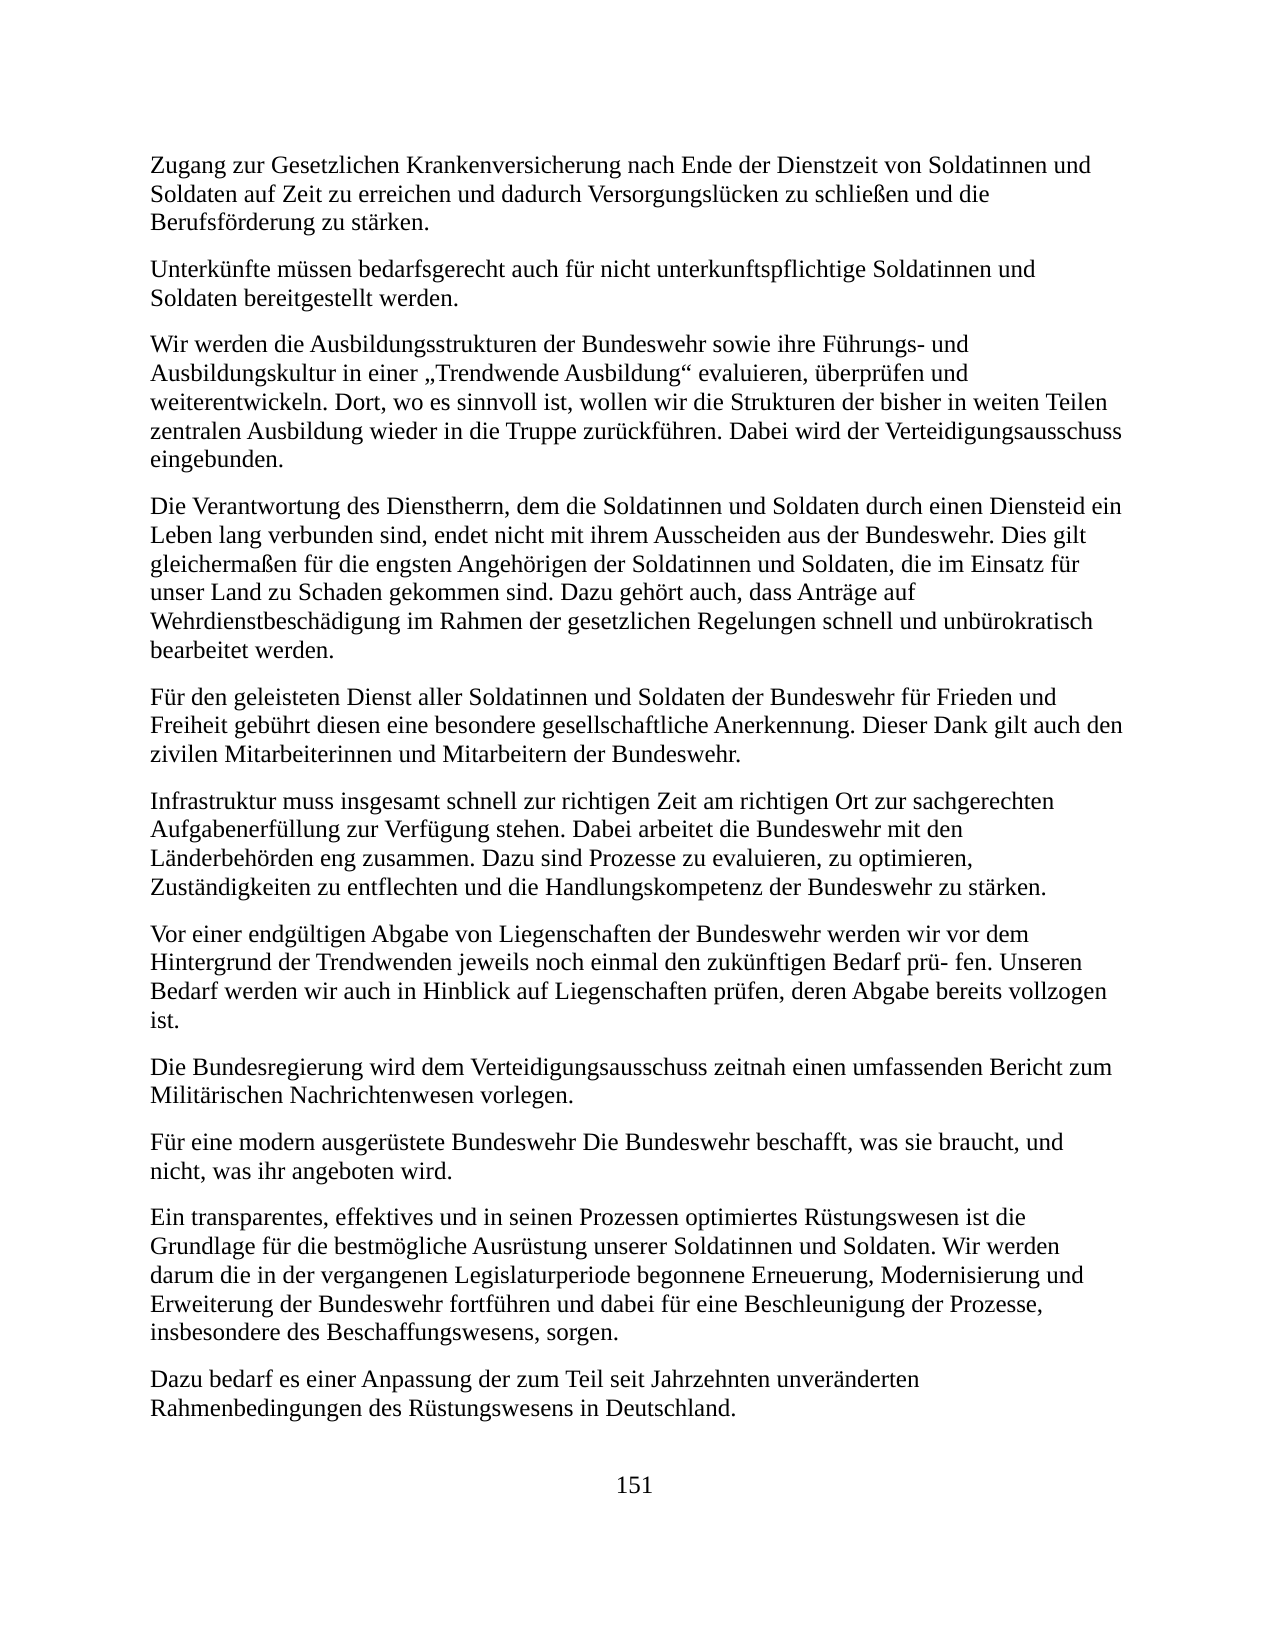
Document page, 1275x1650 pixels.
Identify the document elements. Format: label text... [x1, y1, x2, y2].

text Infrastruktur muss insgesamt schnell zur richtigen Zeit am richtigen Ort zur sachgerechten Aufgabenerfüllung zur Verfügung stehen. Dabei arbeitet die Bundeswehr mit den Länderbehörden eng zusammen. Dazu sind Prozesse zu evaluieren, zu optimieren, Zuständigkeiten zu entflechten und die Handlungskompetenz der Bundeswehr zu stärken. [150, 786, 1125, 901]
text Die Verantwortung des Dienstherrn, dem die Soldatinnen und Soldaten durch einen Diensteid ein Leben lang verbunden sind, endet nicht mit ihrem Ausscheiden aus der Bundeswehr. Dies gilt gleichermaßen für die engsten Angehörigen der Soldatinnen und Soldaten, die im Einsatz für unser Land zu Schaden gekommen sind. Dazu gehört auch, dass Anträge auf Wehrdienstbeschädigung im Rahmen der gesetzlichen Regelungen schnell und unbürokratisch bearbeitet werden. [150, 491, 1125, 664]
text Die Bundesregierung wird dem Verteidigungsausschuss zeitnah einen umfassenden Bericht zum Militärischen Nachrichtenwesen vorlegen. [150, 1052, 1125, 1109]
text Wir werden die Ausbildungsstrukturen der Bundeswehr sowie ihre Führungs- und Ausbildungskultur in einer „Trendwende Ausbildung“ evaluieren, überprüfen und weiterentwickeln. Dort, wo es sinnvoll ist, wollen wir die Strukturen der bisher in weiten Teilen zentralen Ausbildung wieder in die Truppe zurückführen. Dabei wird der Verteidigungsausschuss eingebunden. [150, 329, 1125, 473]
text Für eine modern ausgerüstete Bundeswehr Die Bundeswehr beschafft, was sie braucht, und nicht, was ihr angeboten wird. [150, 1127, 1125, 1184]
text Zugang zur Gesetzlichen Krankenversicherung nach Ende der Dienstzeit von Soldatinnen und Soldaten auf Zeit zu erreichen und dadurch Versorgungslücken zu schließen und die Berufsförderung zu stärken. [150, 150, 1125, 236]
text Vor einer endgültigen Abgabe von Liegenschaften der Bundeswehr werden wir vor dem Hintergrund der Trendwenden jeweils noch einmal den zukünftigen Bedarf prü- fen. Unseren Bedarf werden wir auch in Hinblick auf Liegenschaften prüfen, deren Abgabe bereits vollzogen ist. [150, 919, 1125, 1034]
text Für den geleisteten Dienst aller Soldatinnen und Soldaten der Bundeswehr für Frieden und Freiheit gebührt diesen eine besondere gesellschaftliche Anerkennung. Dieser Dank gilt auch den zivilen Mitarbeiterinnen und Mitarbeitern der Bundeswehr. [150, 682, 1125, 768]
text Dazu bedarf es einer Anpassung der zum Teil seit Jahrzehnten unveränderten Rahmenbedingungen des Rüstungswesens in Deutschland. [150, 1364, 1125, 1422]
text Unterkünfte müssen bedarfsgerecht auch für nicht unterkunftspflichtige Soldatinnen und Soldaten bereitgestellt werden. [150, 254, 1125, 312]
text Ein transparentes, effektives und in seinen Prozessen optimiertes Rüstungswesen ist die Grundlage für die bestmögliche Ausrüstung unserer Soldatinnen und Soldaten. Wir werden darum die in der vergangenen Legislaturperiode begonnene Erneuerung, Modernisierung und Erweiterung der Bundeswehr fortführen und dabei für eine Beschleunigung der Prozesse, insbesondere des Beschaffungswesens, sorgen. [150, 1202, 1125, 1346]
